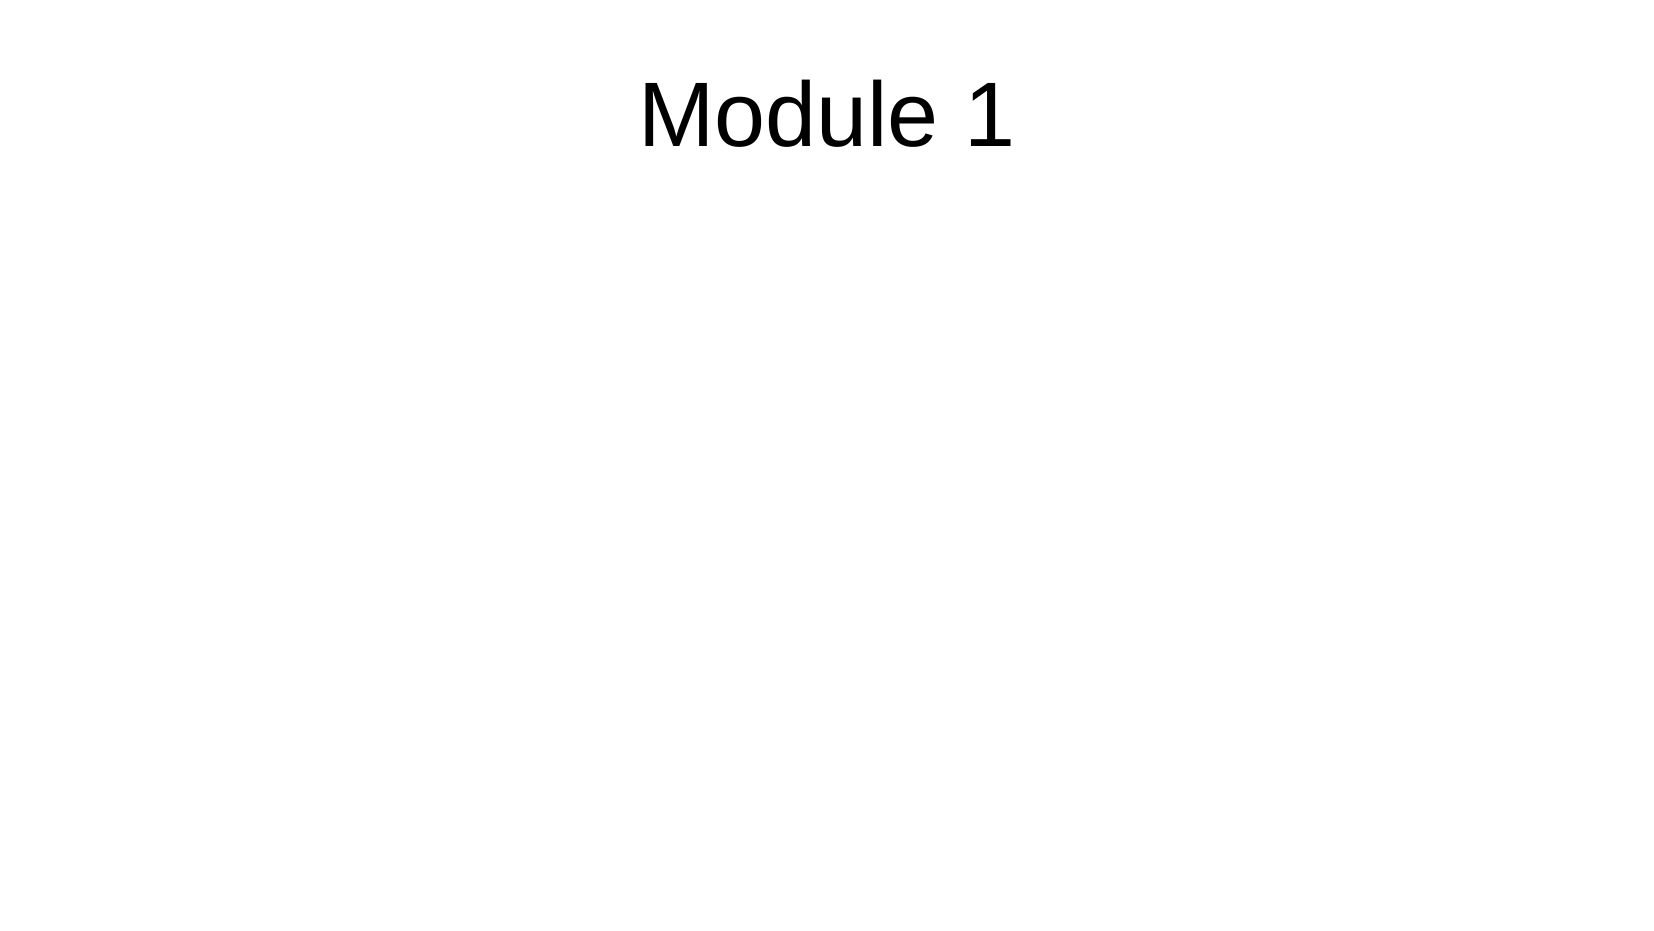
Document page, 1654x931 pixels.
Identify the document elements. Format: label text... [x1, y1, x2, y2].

title Module 1 [82, 37, 1571, 193]
